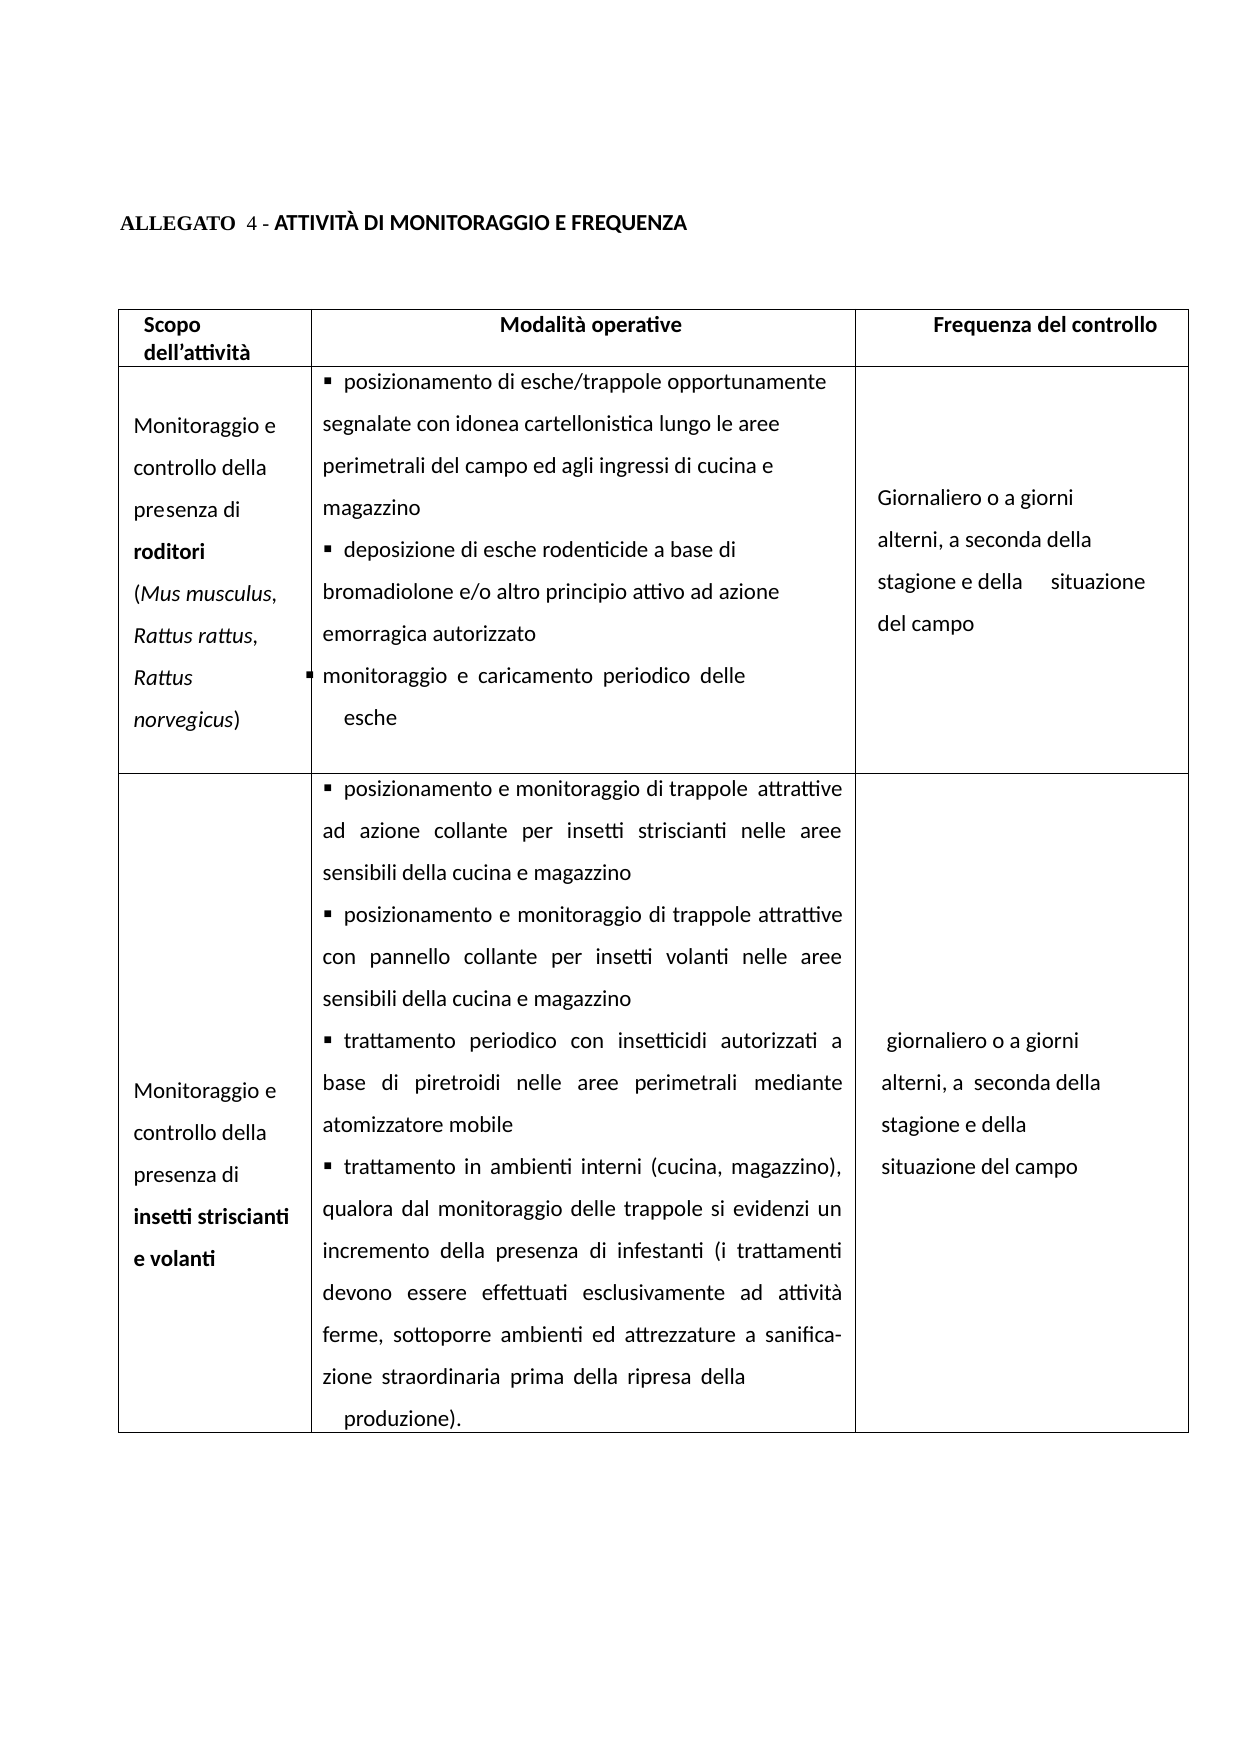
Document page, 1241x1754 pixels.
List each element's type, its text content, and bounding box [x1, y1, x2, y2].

table_cell posizionamento e monitoraggio di trappole attrattive ad azione collante per insetti striscianti nelle aree sensibili della cucina e magazzino posizionamento e monitoraggio di trappole attrattive con pannello collante per insetti volanti nelle aree sensibili della cucina e magazzino trattamento periodico con insetticidi autorizzati a base di piretroidi nelle aree perimetrali mediante atomizzatore mobile trattamento in ambienti interni (cucina, magazzino), qualora dal monitoraggio delle trappole si evidenzi un incremento della presenza di infestanti (i trattamenti devono essere effettuati esclusivamente ad attività ferme, sottoporre ambienti ed attrezzature a sanifica- zione straordinaria prima della ripresa della produzione). [312, 774, 855, 1432]
table_header Scopo dell’attività [119, 310, 311, 366]
table_header Modalità operative [312, 310, 855, 366]
table_cell posizionamento di esche/trappole opportunamente segnalate con idonea cartellonistica lungo le aree perimetrali del campo ed agli ingressi di cucina e magazzino deposizione di esche rodenticide a base di bromadiolone e/o altro principio attivo ad azione emorragica autorizzato monitoraggio e caricamento periodico delle esche [312, 367, 855, 773]
table_cell giornaliero o a giorni alterni, a seconda della stagione e della situazione del campo [856, 774, 1188, 1432]
table_cell Giornaliero o a giorni alterni, a seconda della stagione e della situazione del campo [856, 367, 1188, 773]
text ALLEGATO 4 - ATTIVITÀ DI MONITORAGGIO E FREQUENZA [83, 208, 1240, 236]
table_cell Monitoraggio e controllo della pre senza di roditori (Mus musculus, Rattus rattus, Rattus norvegicus) [119, 367, 311, 773]
table_cell Monitoraggio e controllo della presenza di insetti striscianti e volanti [119, 774, 311, 1432]
table_header Frequenza del controllo [856, 310, 1188, 366]
